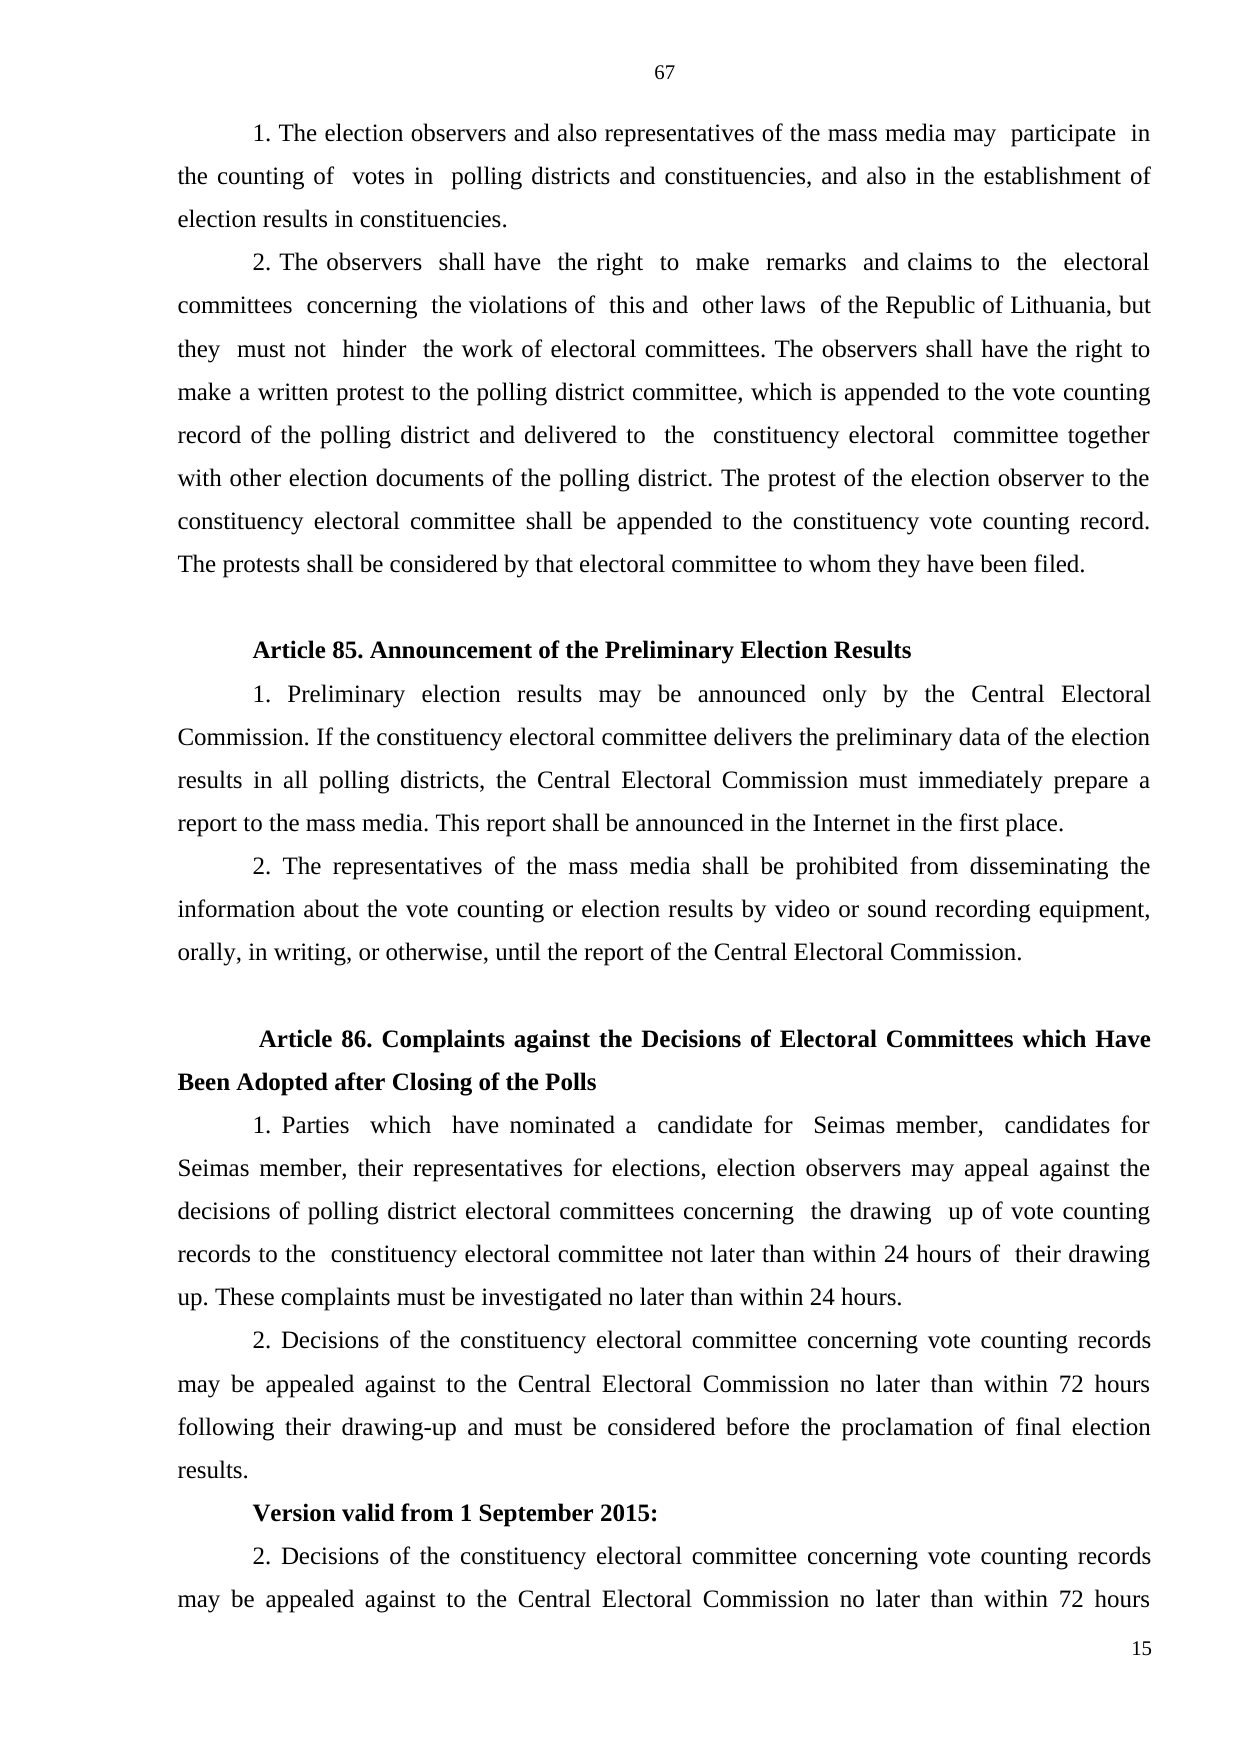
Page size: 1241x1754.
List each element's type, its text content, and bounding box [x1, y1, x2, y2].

text 2. The observers shall have the right to make remarks and claims to the electoral committees concerning the violations of this and other laws of the Republic of Lithuania, but they must not hinder the work of electoral committees. The observers shall have the right to make a written protest to the polling district committee, which is appended to the vote counting record of the polling district and delivered to the constituency electoral committee together with other election documents of the polling district. The protest of the election observer to the constituency electoral committee shall be appended to the constituency vote counting record. The protests shall be considered by that electoral committee to whom they have been filed. [177, 247, 1152, 578]
text 2. Decisions of the constituency electoral committee concerning vote counting records may be appealed against to the Central Electoral Commission no later than within 72 hours [177, 1541, 1152, 1613]
text Version valid from 1 September 2015: [177, 1498, 1152, 1527]
text Article 85. Announcement of the Preliminary Election Results [177, 636, 1152, 664]
text Article 86. Complaints against the Decisions of Electoral Committees which Have Been Adopted after Closing of the Polls [177, 1024, 1152, 1096]
text 1. Preliminary election results may be announced only by the Central Electoral Commission. If the constituency electoral committee delivers the preliminary data of the election results in all polling districts, the Central Electoral Commission must immediately prepare a report to the mass media. This report shall be announced in the Internet in the first place. [177, 679, 1152, 837]
text 2. The representatives of the mass media shall be prohibited from disseminating the information about the vote counting or election results by video or sound recording equipment, orally, in writing, or otherwise, until the report of the Central Electoral Commission. [177, 851, 1152, 966]
text 1. The election observers and also representatives of the mass media may participate in the counting of votes in polling districts and constituencies, and also in the establishment of election results in constituencies. [177, 118, 1152, 233]
text 1. Parties which have nominated a candidate for Seimas member, candidates for Seimas member, their representatives for elections, election observers may appeal against the decisions of polling district electoral committees concerning the drawing up of vote counting records to the constituency electoral committee not later than within 24 hours of their drawing up. These complaints must be investigated no later than within 24 hours. [177, 1110, 1152, 1311]
text 2. Decisions of the constituency electoral committee concerning vote counting records may be appealed against to the Central Electoral Commission no later than within 72 hours following their drawing-up and must be considered before the proclamation of final election results. [177, 1326, 1152, 1484]
